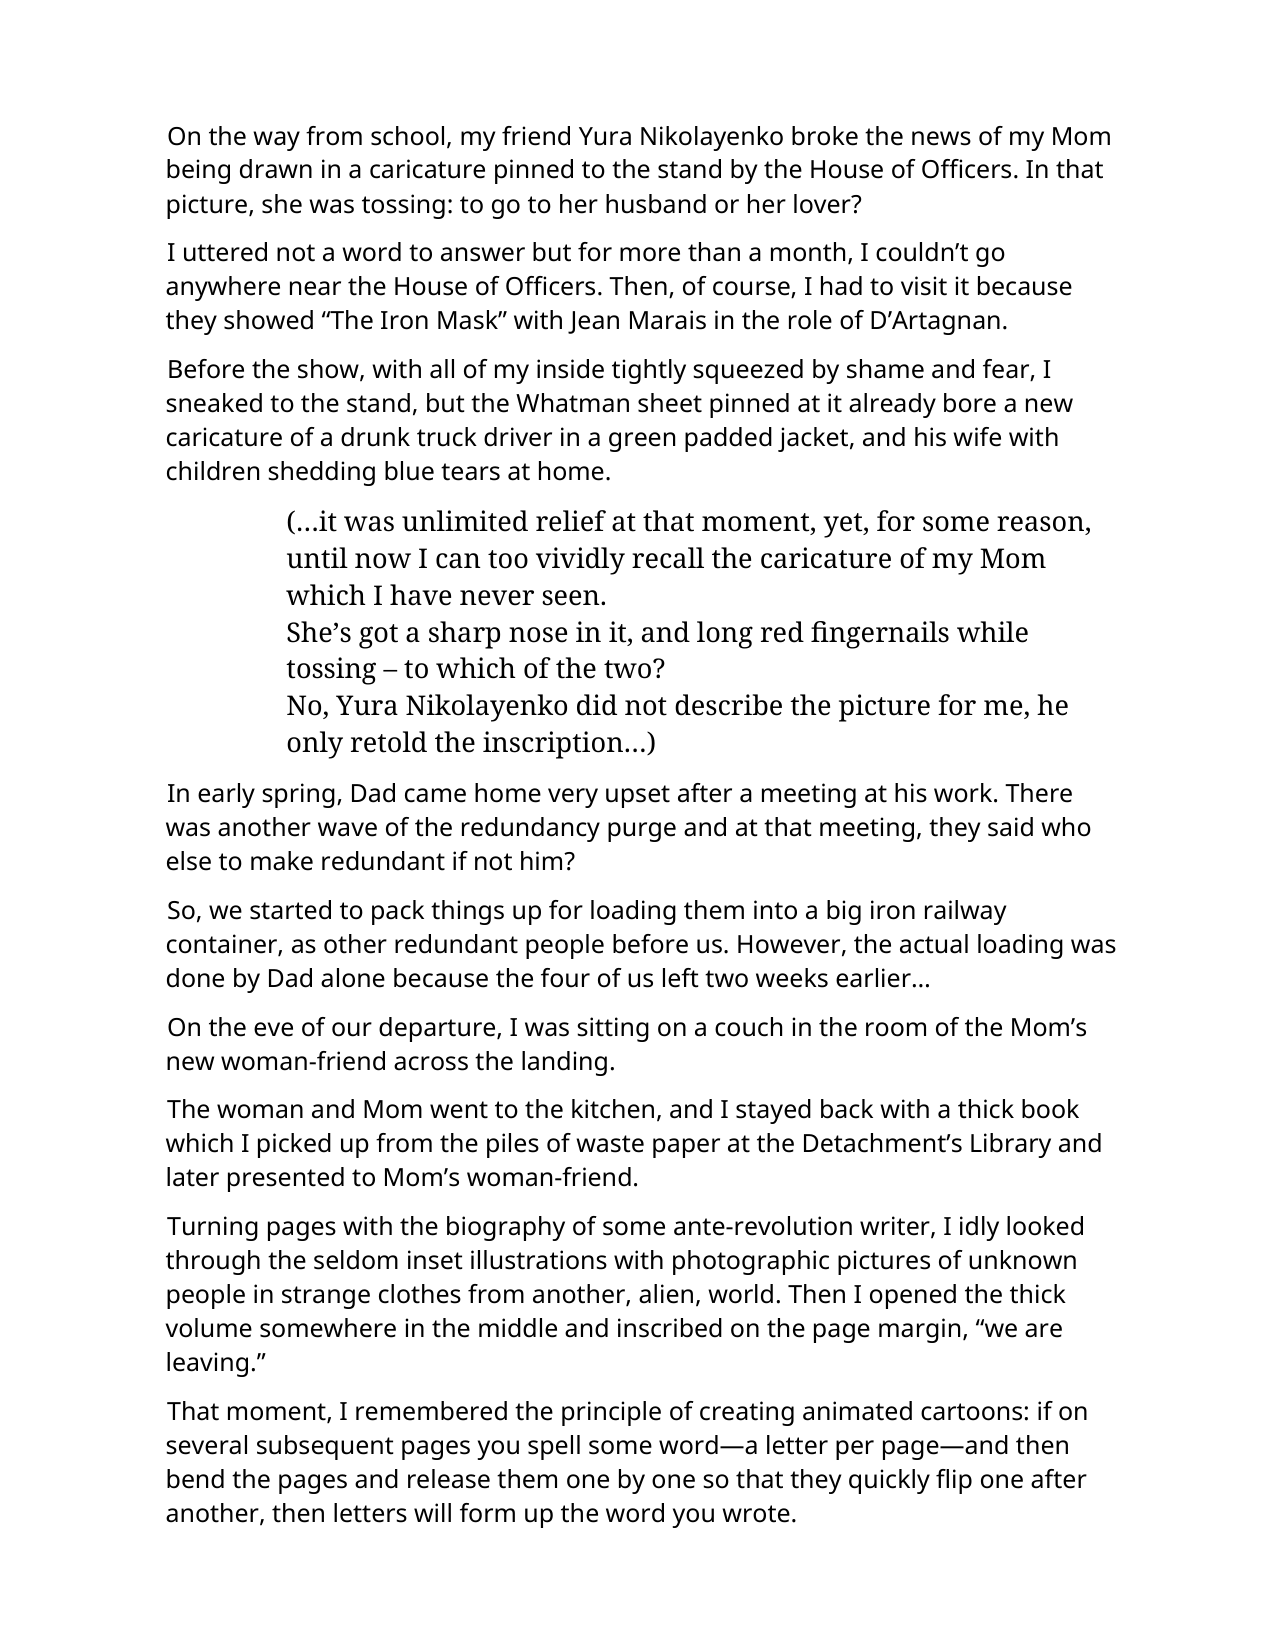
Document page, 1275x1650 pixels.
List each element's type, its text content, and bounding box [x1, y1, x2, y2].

text Before the show, with all of my inside tightly squeezed by shame and fear, I sneaked to the stand, but the Whatman sheet pinned at it already bore a new caricature of a drunk truck driver in a green padded jacket, and his wife with children shedding blue tears at home. [165, 352, 1118, 488]
text On the way from school, my friend Yura Nikolayenko broke the news of my Mom being drawn in a caricature pinned to the stand by the House of Officers. In that picture, she was tossing: to go to her husband or her lover? [165, 118, 1118, 220]
list She’s got a sharp nose in it, and long red fingernails while tossing – to which of the two? [286, 613, 1118, 687]
text Turning pages with the biography of some ante-revolution writer, I idly looked through the seldom inset illustrations with photographic pictures of unknown people in strange clothes from another, alien, world. Then I opened the thick volume somewhere in the middle and inscribed on the page margin, “we are leaving.” [165, 1209, 1118, 1379]
text I uttered not a word to answer but for more than a month, I couldn’t go anywhere near the House of Officers. Then, of course, I had to visit it because they showed “The Iron Mask” with Jean Marais in the role of D’Artagnan. [165, 235, 1118, 337]
text The woman and Mom went to the kitchen, and I stayed back with a thick book which I picked up from the piles of waste paper at the Detachment’s Library and later presented to Mom’s woman-friend. [165, 1092, 1118, 1194]
text On the eve of our departure, I was sitting on a couch in the room of the Mom’s new woman-friend across the landing. [165, 1009, 1118, 1077]
text That moment, I remembered the principle of creating animated cartoons: if on several subsequent pages you spell some word—a letter per page—and then bend the pages and release them one by one so that they quickly flip one after another, then letters will form up the word you wrote. [165, 1393, 1118, 1530]
text So, we started to pack things up for loading them into a big iron railway container, as other redundant people before us. However, the actual loading was done by Dad alone because the four of us left two weeks earlier… [165, 892, 1118, 994]
text In early spring, Dad came home very upset after a meeting at his work. There was another wave of the redundancy purge and at that meeting, they said who else to make redundant if not him? [165, 776, 1118, 878]
list No, Yura Nikolayenko did not describe the picture for me, he only retold the inscription…) [286, 687, 1118, 761]
list (…it was unlimited relief at that moment, yet, for some reason, until now I can too vividly recall the caricature of my Mom which I have never seen. [286, 502, 1118, 613]
